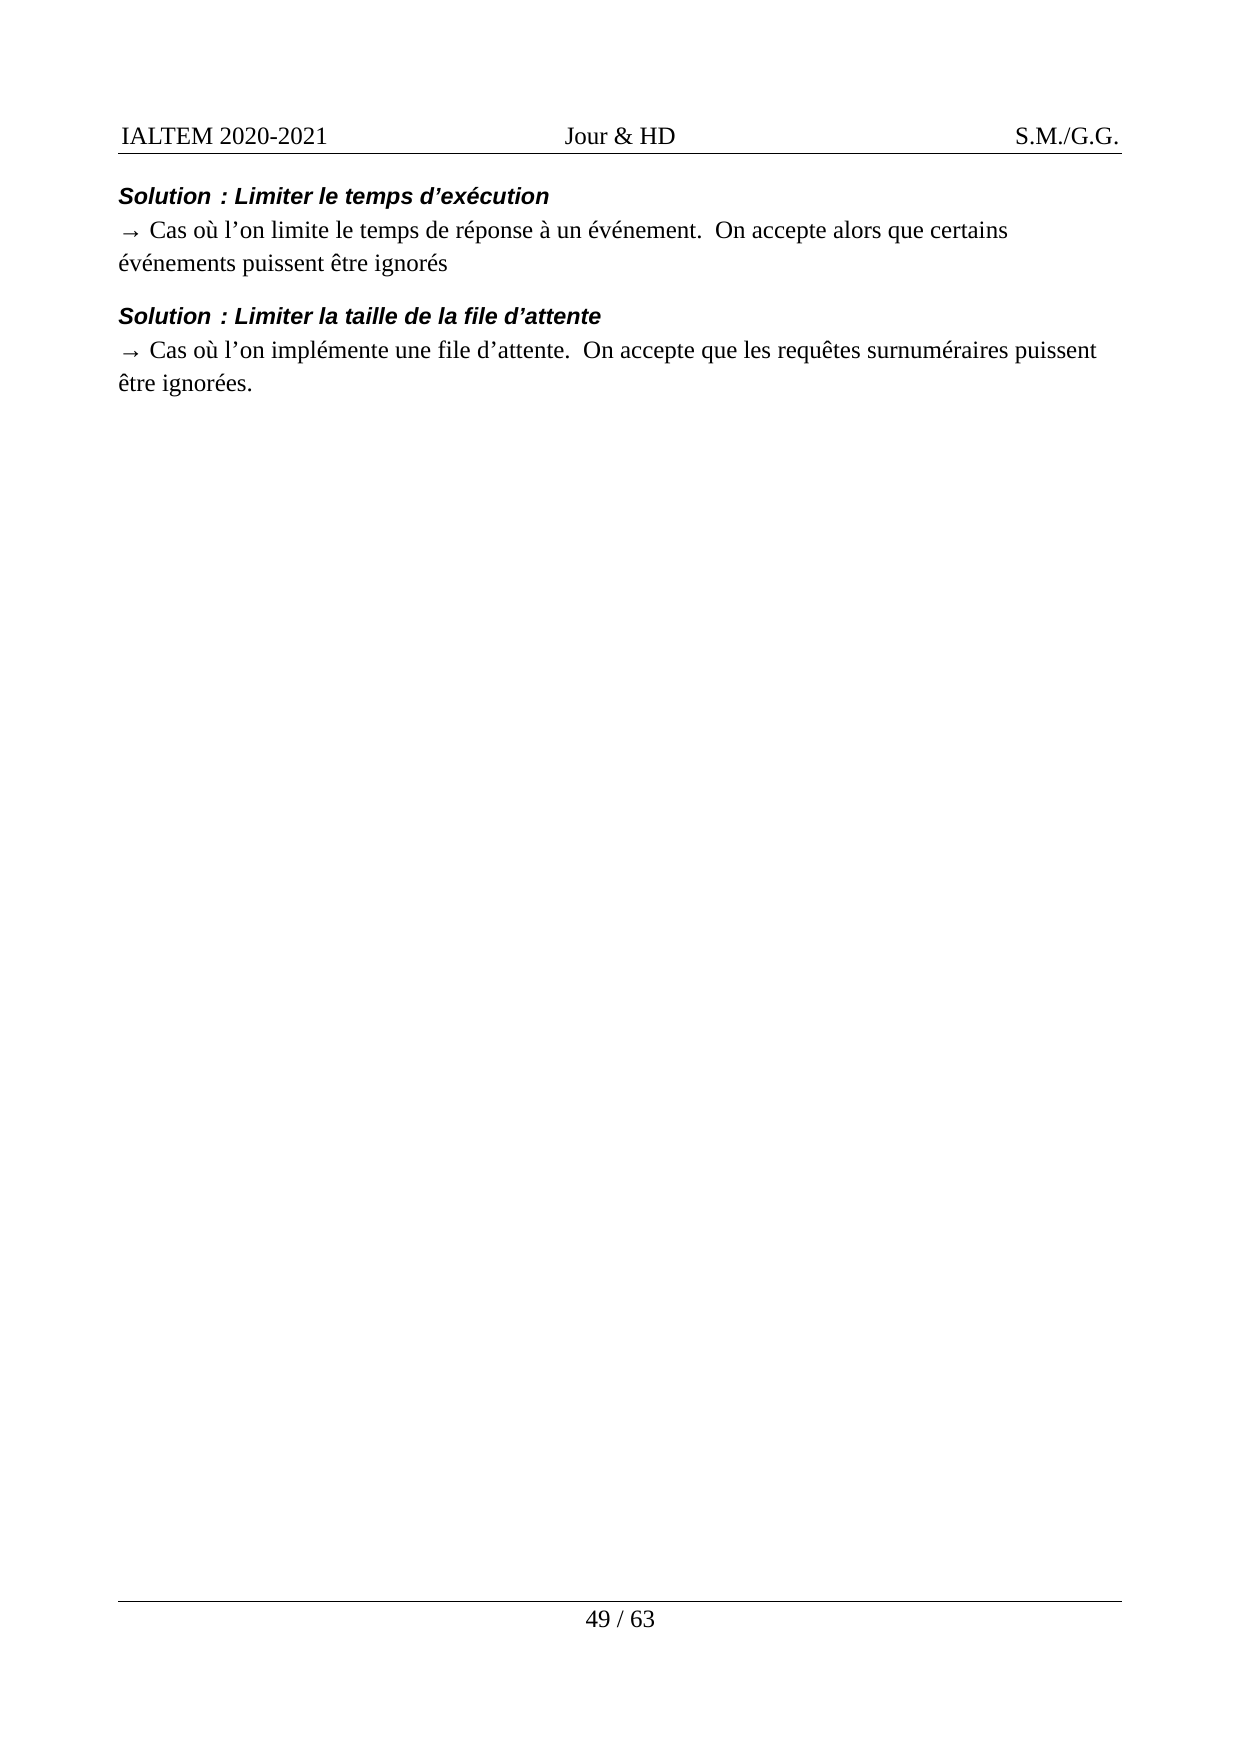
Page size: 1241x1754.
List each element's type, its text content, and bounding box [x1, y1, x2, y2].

text → Cas où l’on limite le temps de réponse à un événement. On accepte alors que certains événements puissent être ignorés [118, 215, 1122, 277]
subtitle Solution : Limiter le temps d’exécution [118, 182, 1122, 209]
text → Cas où l’on implémente une file d’attente. On accepte que les requêtes surnuméraires puissent être ignorées. [118, 335, 1122, 397]
subtitle Solution : Limiter la taille de la file d’attente [118, 302, 1122, 329]
